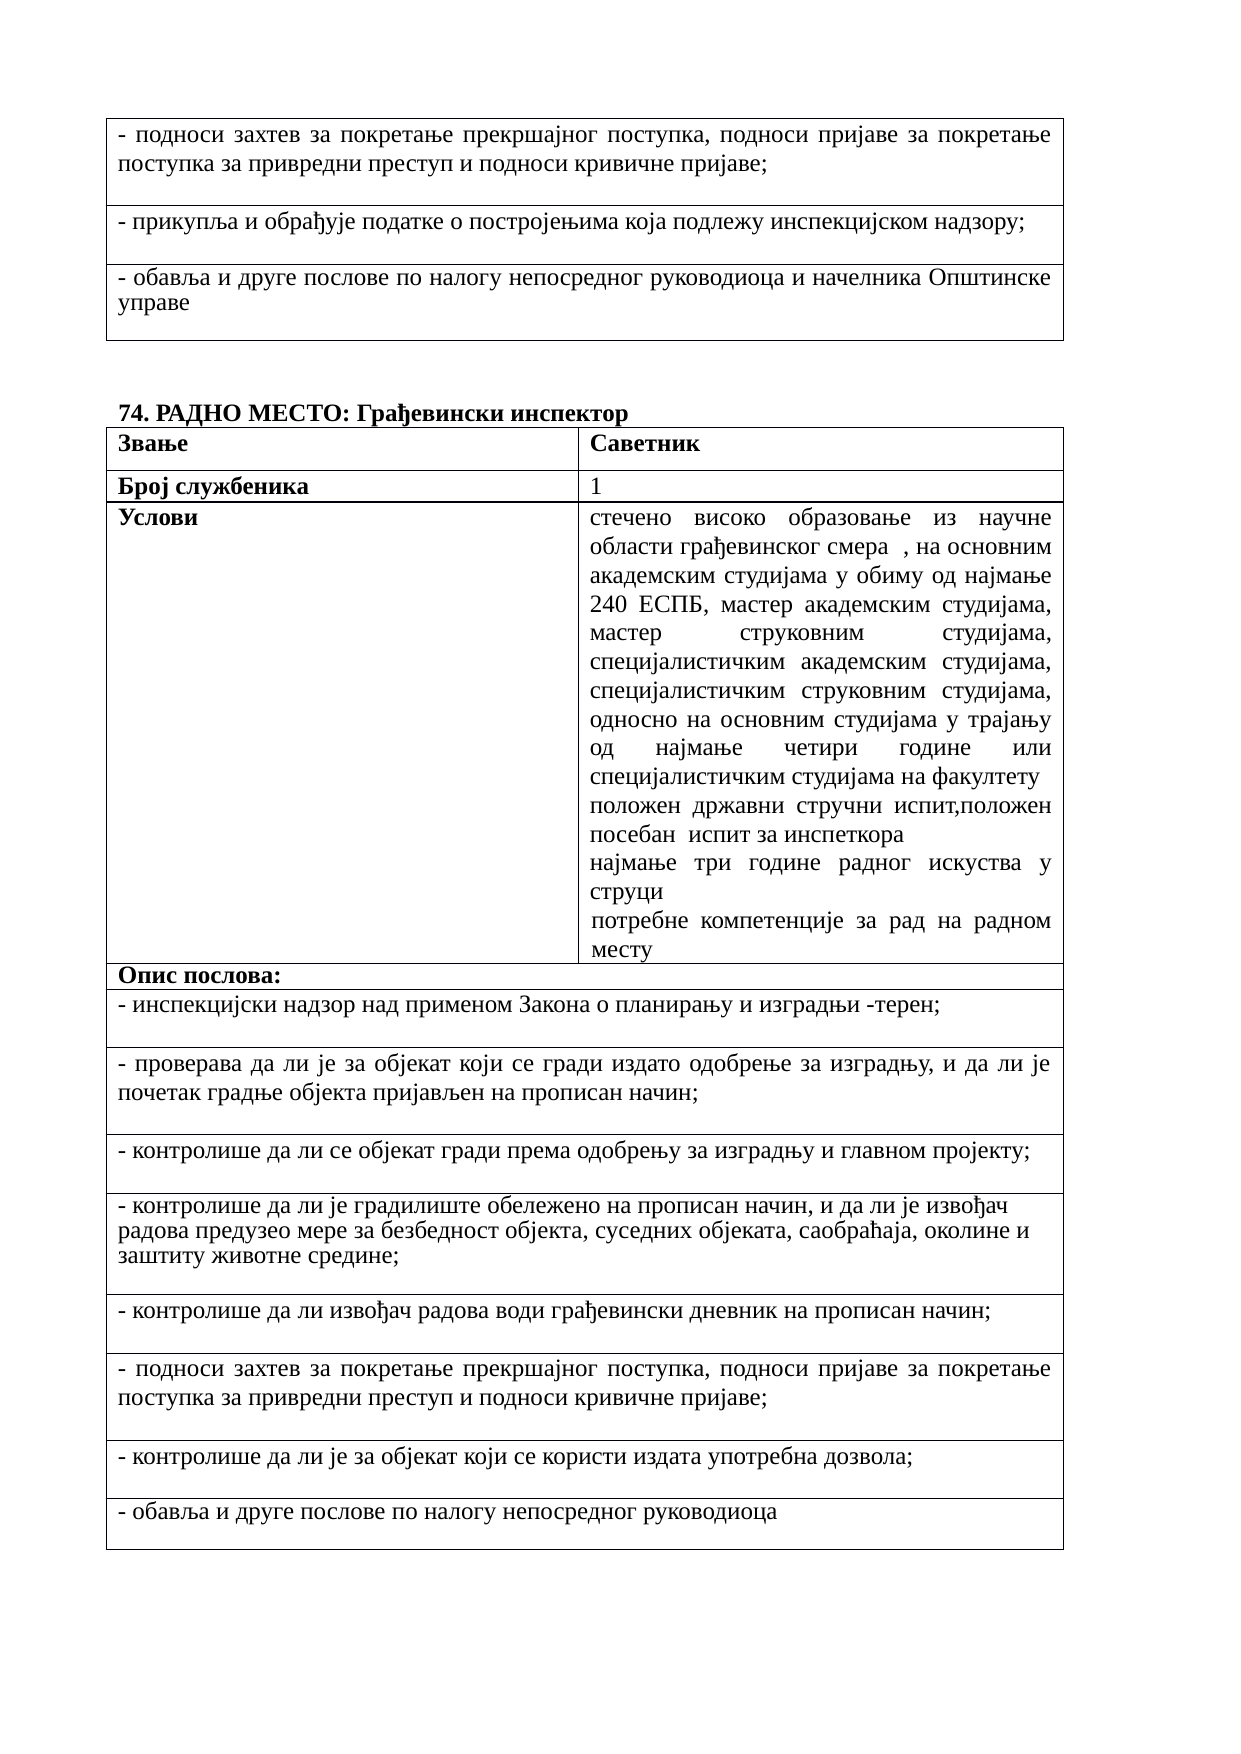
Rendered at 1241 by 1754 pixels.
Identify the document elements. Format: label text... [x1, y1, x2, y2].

table_header Звање [107, 428, 578, 470]
table_cell Број службеника [107, 471, 578, 501]
table_cell Опис послова: [107, 964, 1063, 988]
table_cell - контролише да ли је за објекат који се користи издата употребна дозвола; [107, 1441, 1063, 1498]
table_cell - подноси захтев за покретање прекршајног поступка, подноси пријаве за покретање поступка за привредни преступ и подноси кривичне пријаве; [107, 119, 1063, 205]
table_cell - инспекцијски надзор над применом Закона о планирању и изградњи -терен; [107, 990, 1063, 1047]
text 74. РАДНО МЕСТО: Грађевински инспектор [118, 398, 1122, 427]
table_cell - контролише да ли је градилиште обележено на прописан начин, и да ли је извођач радова предузео мере за безбедност објекта, суседних објеката, саобраћаја, околине и заштиту животне средине; [107, 1194, 1063, 1294]
table_cell - подноси захтев за покретање прекршајног поступка, подноси пријаве за покретање поступка за привредни преступ и подноси кривичне пријаве; [107, 1354, 1063, 1440]
table_cell - обавља и друге послове по налогу непосредног руководиоца и начелника Општинске управе [107, 265, 1063, 340]
table_header Саветник [579, 428, 1063, 470]
table_cell стечено високо образовање из научне области грађевинског смера , на основним академским студијама у обиму од најмање 240 ЕСПБ, мастер академским студијама, мастер струковним студијама, специјалистичким академским студијама, специјалистичким струковним студијама, односно на основним студијама у трајању од најмање четири године или специјалистичким студијама на факултету положен државни стручни испит,положен посебан испит за инспеткора најмање три године радног искуства у струци потребне компетенције за рад на радном месту [579, 503, 1063, 962]
table_cell Услови [107, 503, 578, 962]
table_cell - проверава да ли је за објекат који се гради издато одобрење за изградњу, и да ли је почетак градње објекта пријављен на прописан начин; [107, 1048, 1063, 1134]
table_cell - контролише да ли извођач радова води грађевински дневник на прописан начин; [107, 1295, 1063, 1352]
table_cell - прикупља и обрађује податке о постројењима која подлежу инспекцијском надзору; [107, 206, 1063, 264]
table_cell - обавља и друге послове по налогу непосредног руководиоца [107, 1499, 1063, 1549]
table_cell - контролише да ли се објекат гради према одобрењу за изградњу и главном пројекту; [107, 1135, 1063, 1193]
table_cell 1 [579, 471, 1063, 501]
